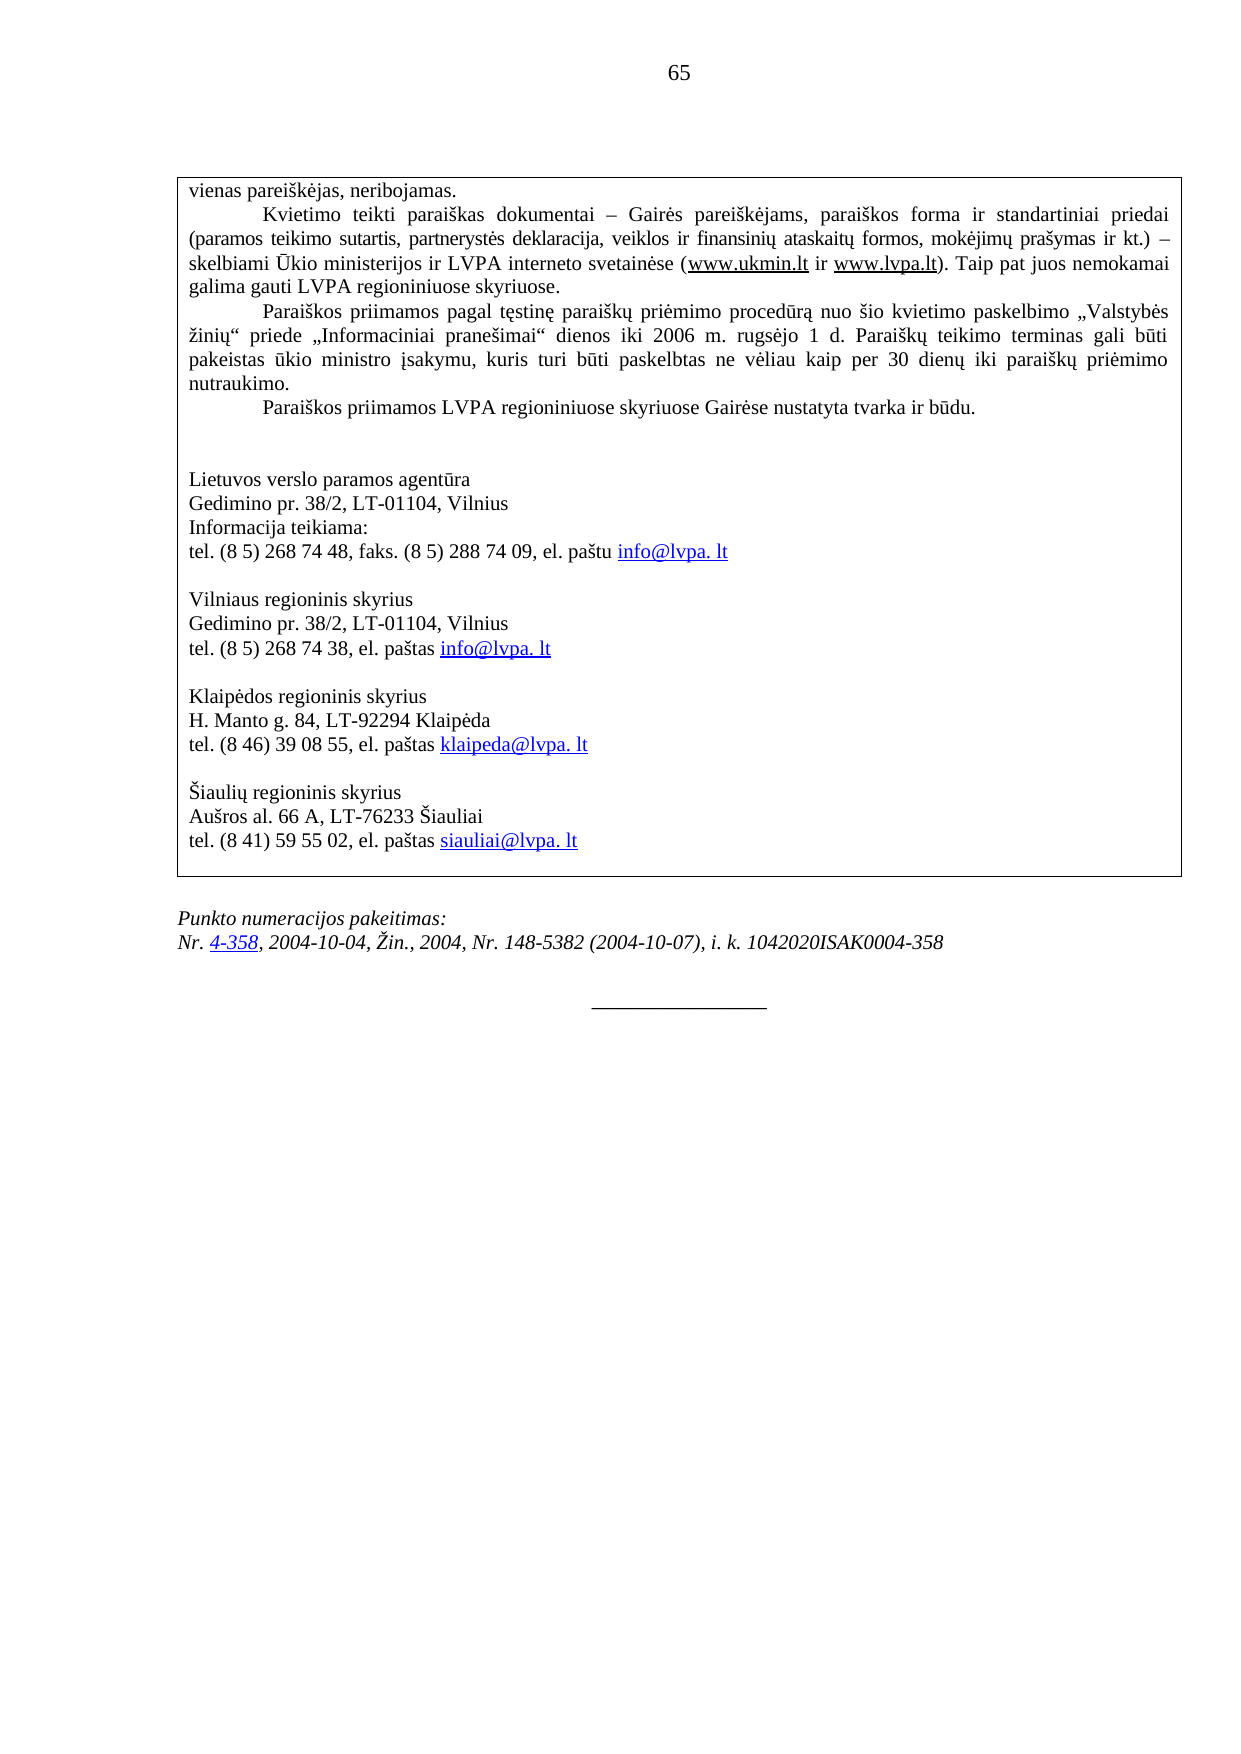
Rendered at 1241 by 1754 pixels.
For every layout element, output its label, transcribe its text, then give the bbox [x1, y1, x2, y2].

table_cell vienas pareiškėjas, neribojamas. Kvietimo teikti paraiškas dokumentai – Gairės pareiškėjams, paraiškos forma ir standartiniai priedai (paramos teikimo sutartis, partnerystės deklaracija, veiklos ir finansinių ataskaitų formos, mokėjimų prašymas ir kt.) – skelbiami Ūkio ministerijos ir LVPA interneto svetainėse (www.ukmin.lt ir www.lvpa.lt). Taip pat juos nemokamai galima gauti LVPA regioniniuose skyriuose. Paraiškos priimamos pagal tęstinę paraiškų priėmimo procedūrą nuo šio kvietimo paskelbimo „Valstybės žinių“ priede „Informaciniai pranešimai“ dienos iki 2006 m. rugsėjo 1 d. Paraiškų teikimo terminas gali būti pakeistas ūkio ministro įsakymu, kuris turi būti paskelbtas ne vėliau kaip per 30 dienų iki paraiškų priėmimo nutraukimo. Paraiškos priimamos LVPA regioniniuose skyriuose Gairėse nustatyta tvarka ir būdu. Lietuvos verslo paramos agentūra Gedimino pr. 38/2, LT-01104, Vilnius Informacija teikiama: tel. (8 5) 268 74 48, faks. (8 5) 288 74 09, el. paštu info@lvpa. lt Vilniaus regioninis skyrius Gedimino pr. 38/2, LT-01104, Vilnius tel. (8 5) 268 74 38, el. paštas info@lvpa. lt Klaipėdos regioninis skyrius H. Manto g. 84, LT-92294 Klaipėda tel. (8 46) 39 08 55, el. paštas klaipeda@lvpa. lt Šiaulių regioninis skyrius Aušros al. 66 A, LT-76233 Šiauliai tel. (8 41) 59 55 02, el. paštas siauliai@lvpa. lt [178, 178, 1181, 876]
text Nr. 4-358, 2004-10-04, Žin., 2004, Nr. 148-5382 (2004-10-07), i. k. 1042020ISAK0004-358 [177, 930, 1181, 954]
text ______________ [177, 983, 1181, 1011]
text Punkto numeracijos pakeitimas: [177, 906, 1181, 930]
